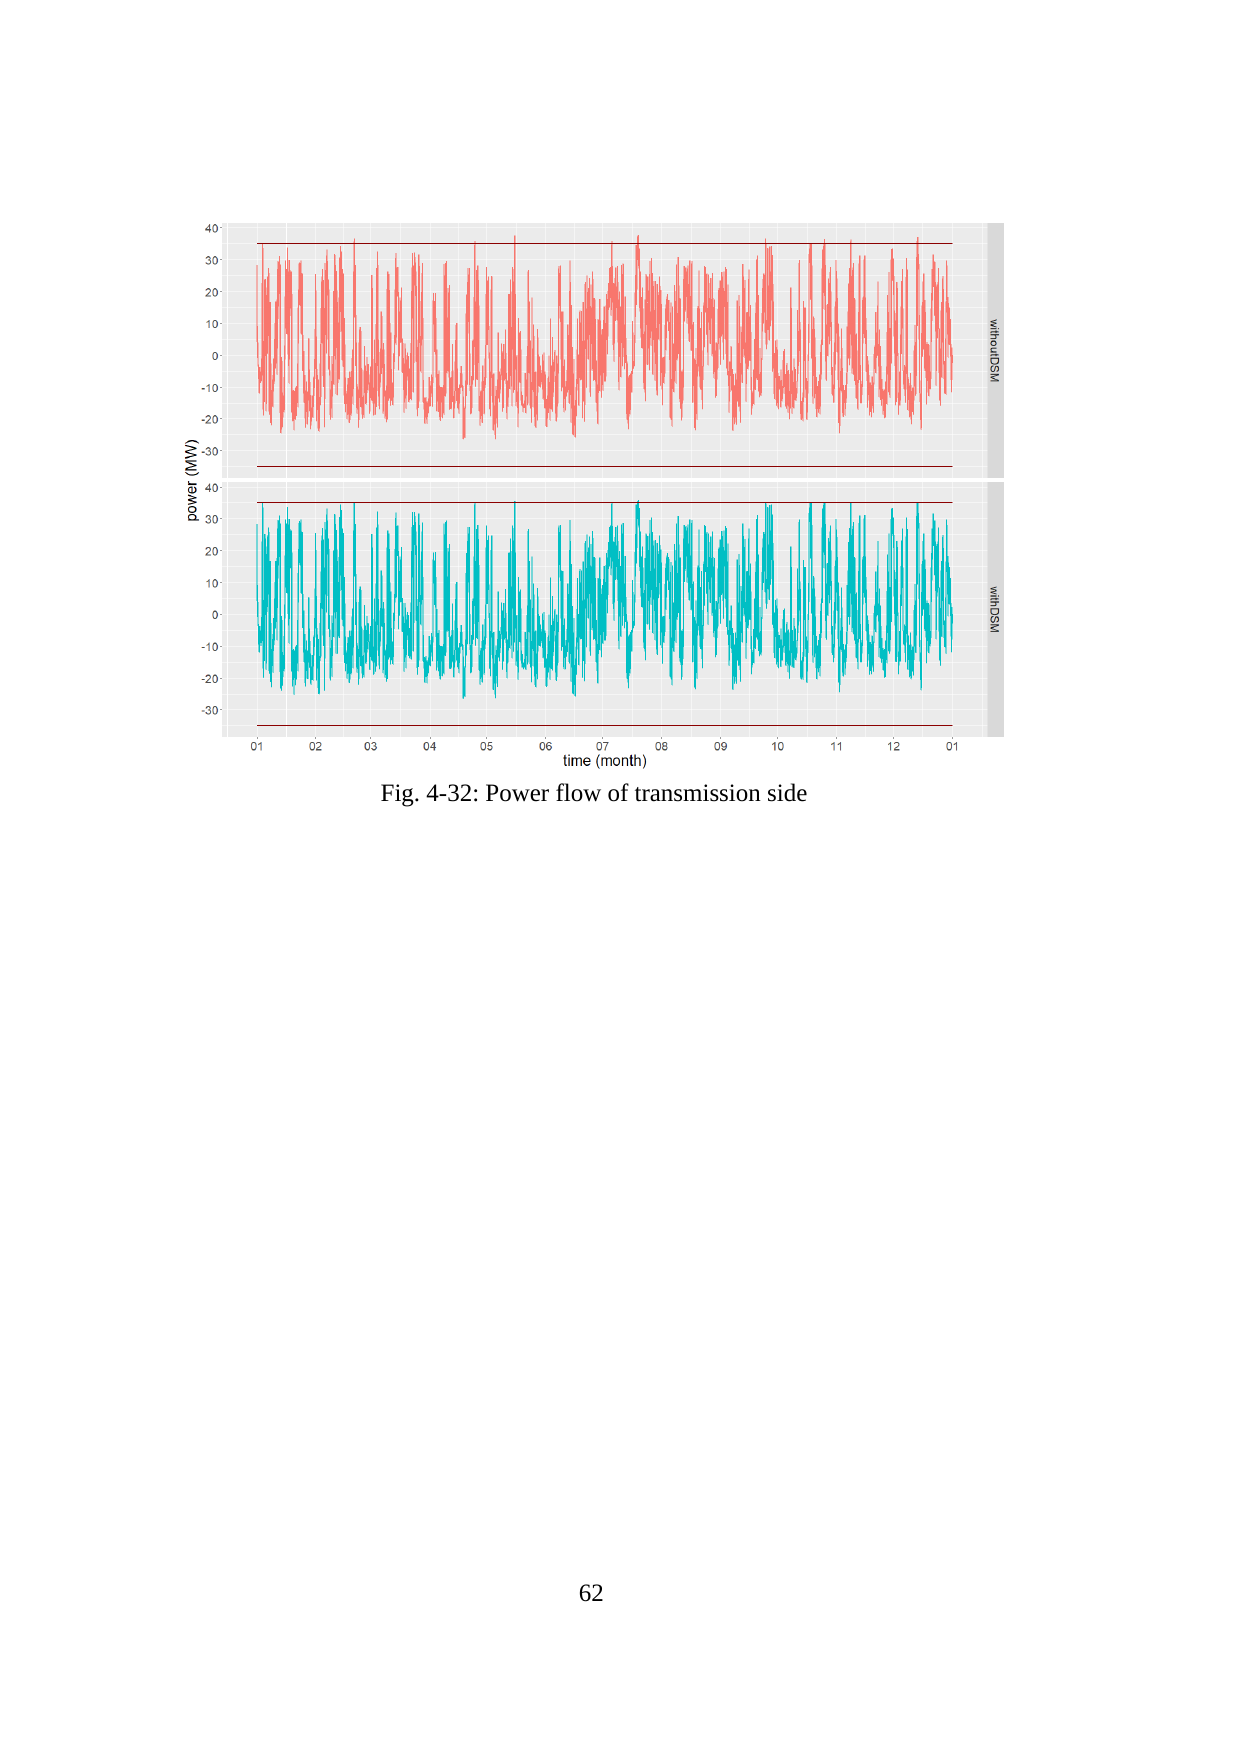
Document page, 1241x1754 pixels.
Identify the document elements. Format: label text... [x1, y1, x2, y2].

text Fig. 4-32: Power flow of transmission side [177, 771, 1010, 807]
picture [180, 219, 1008, 771]
